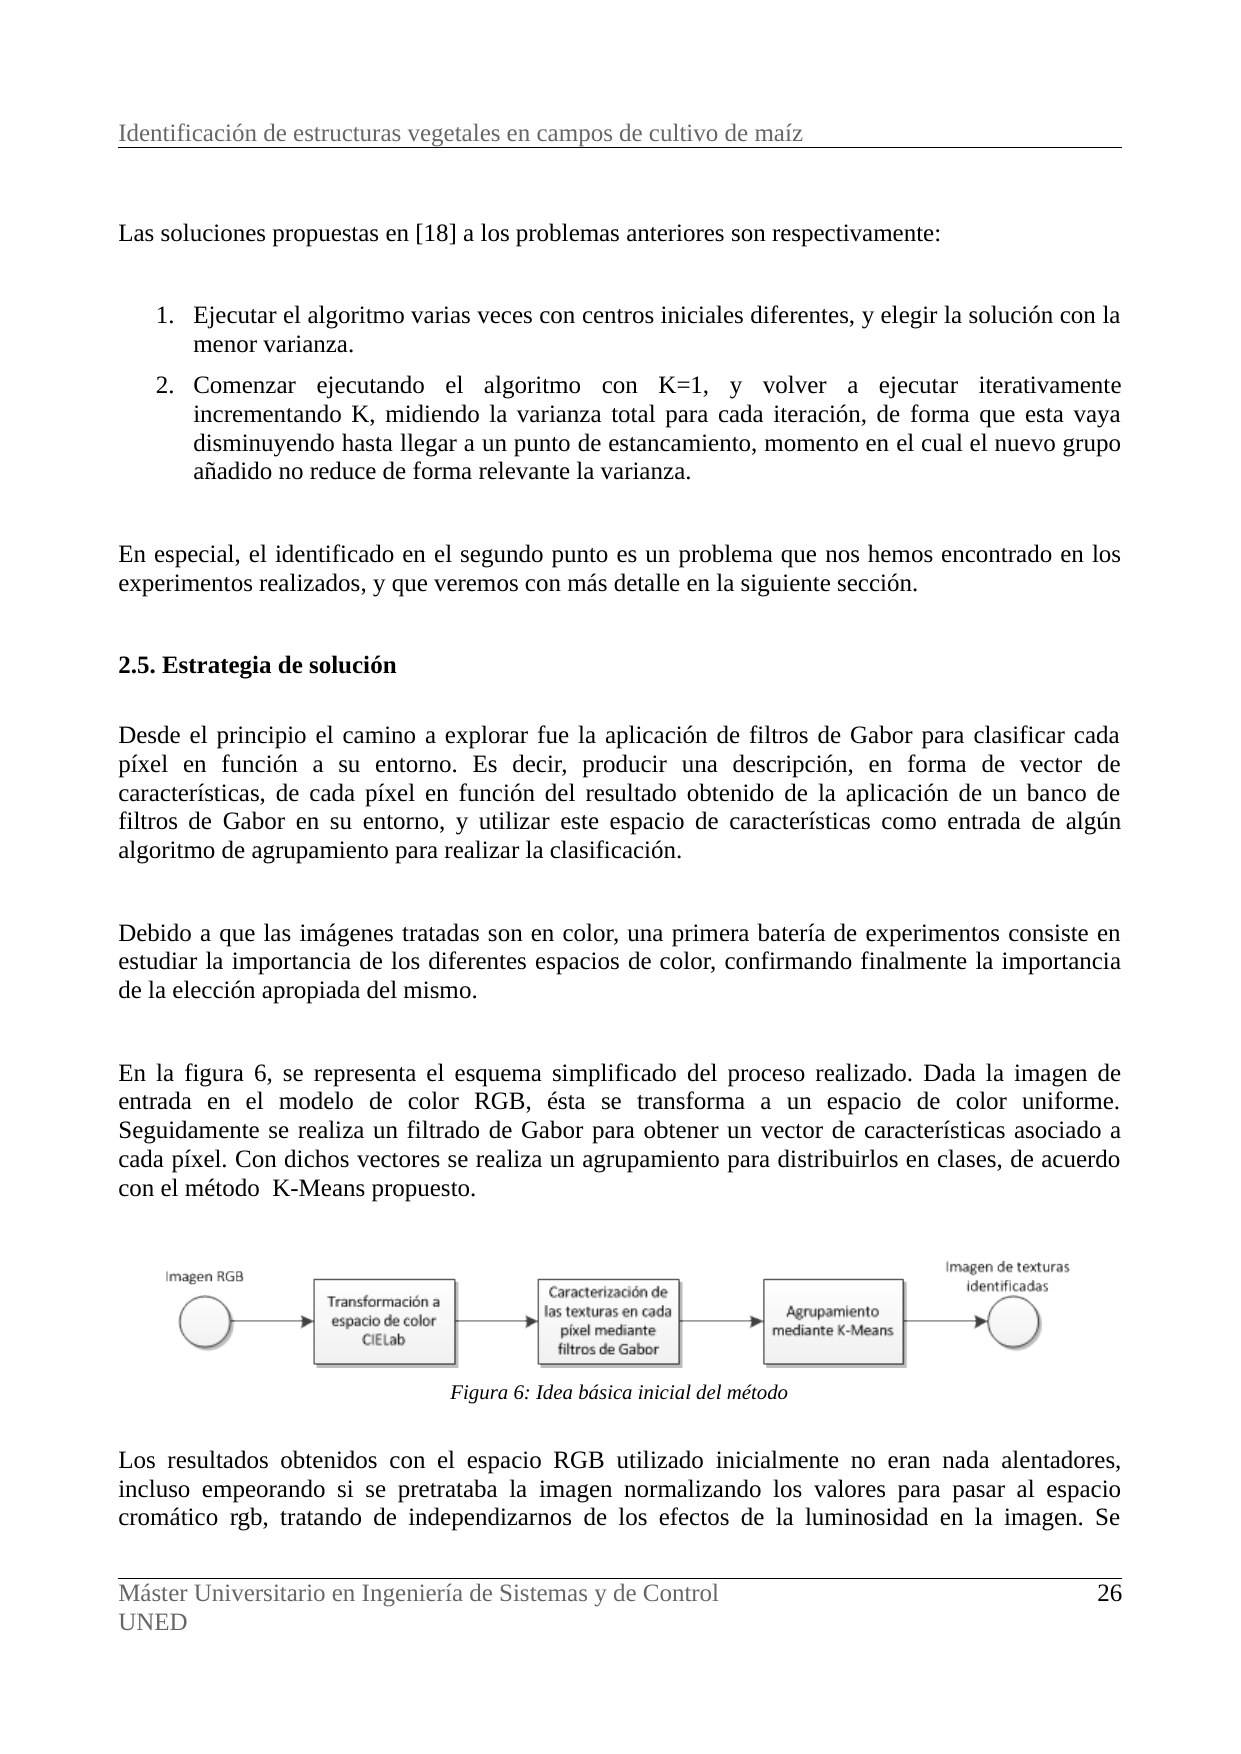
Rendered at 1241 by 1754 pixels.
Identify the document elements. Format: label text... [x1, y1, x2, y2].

text En la figura 6, se representa el esquema simplificado del proceso realizado. Dada la imagen de entrada en el modelo de color RGB, ésta se transforma a un espacio de color uniforme. Seguidamente se realiza un filtrado de Gabor para obtener un vector de características asociado a cada píxel. Con dichos vectores se realiza un agrupamiento para distribuirlos en clases, de acuerdo con el método K-Means propuesto. [118, 1058, 1122, 1201]
text Desde el principio el camino a explorar fue la aplicación de filtros de Gabor para clasificar cada píxel en función a su entorno. Es decir, producir una descripción, en forma de vector de características, de cada píxel en función del resultado obtenido de la aplicación de un banco de filtros de Gabor en su entorno, y utilizar este espacio de características como entrada de algún algoritmo de agrupamiento para realizar la clasificación. [118, 720, 1122, 864]
list Comenzar ejecutando el algoritmo con K=1, y volver a ejecutar iterativamente incrementando K, midiendo la varianza total para cada iteración, de forma que esta vaya disminuyendo hasta llegar a un punto de estancamiento, momento en el cual el nuevo grupo añadido no reduce de forma relevante la varianza. [156, 370, 1122, 485]
picture [165, 1255, 1075, 1368]
text Las soluciones propuestas en [18] a los problemas anteriores son respectivamente: [118, 218, 1122, 246]
text Figura 6: Idea básica inicial del método [165, 1368, 1075, 1404]
list Ejecutar el algoritmo varias veces con centros iniciales diferentes, y elegir la solución con la menor varianza. [156, 300, 1122, 358]
subtitle 2.5. Estrategia de solución [118, 650, 1122, 679]
text Los resultados obtenidos con el espacio RGB utilizado inicialmente no eran nada alentadores, incluso empeorando si se pretrataba la imagen normalizando los valores para pasar al espacio cromático rgb, tratando de independizarnos de los efectos de la luminosidad en la imagen. Se [118, 1445, 1122, 1531]
text En especial, el identificado en el segundo punto es un problema que nos hemos encontrado en los experimentos realizados, y que veremos con más detalle en la siguiente sección. [118, 539, 1122, 596]
text Debido a que las imágenes tratadas son en color, una primera batería de experimentos consiste en estudiar la importancia de los diferentes espacios de color, confirmando finalmente la importancia de la elección apropiada del mismo. [118, 918, 1122, 1004]
